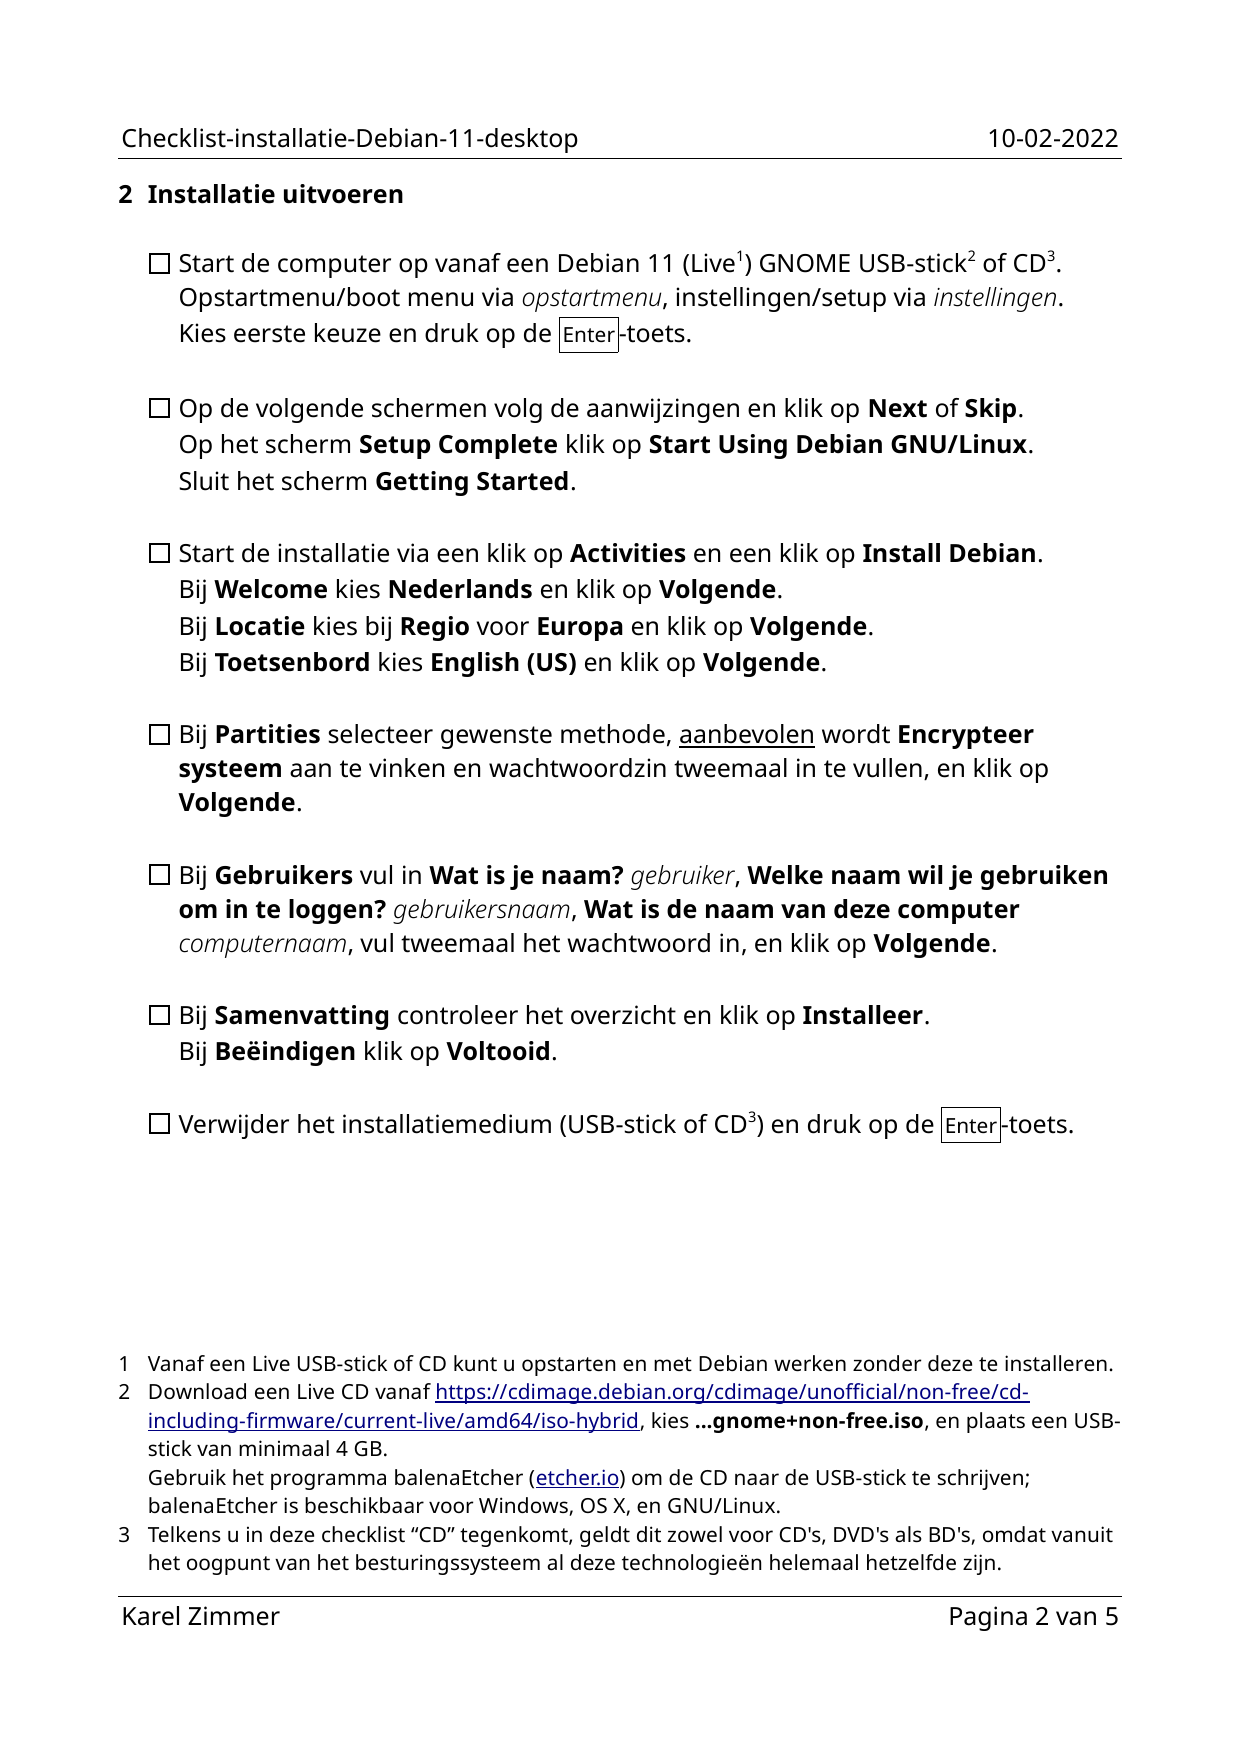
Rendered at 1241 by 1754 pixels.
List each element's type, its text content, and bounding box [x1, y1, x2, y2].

table_cell Bij Beëindigen klik op Voltooid. [177, 1033, 1121, 1069]
table_cell [141, 820, 177, 856]
table_cell [177, 499, 1121, 535]
table_cell [177, 820, 1121, 856]
table_cell Bij Toetsenbord kies English (US) en klik op Volgende. [177, 644, 1121, 680]
table_cell Bij Samenvatting controleer het overzicht en klik op Installeer. [177, 997, 1121, 1033]
table_cell [141, 315, 177, 353]
table_cell [177, 354, 1121, 390]
table_cell [141, 1069, 177, 1106]
table_cell [141, 644, 177, 680]
table_cell [177, 961, 1121, 997]
table_cell Bij Gebruikers vul in Wat is je naam? gebruiker, Welke naam wil je gebruiken om in te loggen? gebruikersnaam, Wat is de naam van deze computer computernaam, vul tweemaal het wachtwoord in, en klik op Volgende. [177, 856, 1121, 961]
table_cell [177, 1069, 1121, 1106]
table_cell [141, 426, 177, 462]
table_cell [141, 499, 177, 535]
table_cell Op de volgende schermen volg de aanwijzingen en klik op Next of Skip. [177, 390, 1121, 426]
table_cell [141, 997, 177, 1033]
table_cell [141, 354, 177, 390]
table_cell Sluit het scherm Getting Started. [177, 462, 1121, 498]
table_cell [141, 1033, 177, 1069]
table_cell [141, 535, 177, 571]
table_cell Bij Locatie kies bij Regio voor Europa en klik op Volgende. [177, 607, 1121, 643]
table_cell Kies eerste keuze en druk op de Enter-toets. [177, 315, 1121, 353]
table_cell [141, 571, 177, 607]
table_cell Start de installatie via een klik op Activities en een klik op Install Debian. [177, 535, 1121, 571]
table_cell Bij Partities selecteer gewenste methode, aanbevolen wordt Encrypteer systeem aan te vinken en wachtwoordzin tweemaal in te vullen, en klik op Volgende. [177, 716, 1121, 820]
table_cell [141, 1106, 177, 1144]
table_header [141, 245, 177, 315]
list Installatie uitvoeren [118, 177, 1122, 211]
table_cell [141, 390, 177, 426]
table_cell [141, 607, 177, 643]
table_cell Op het scherm Setup Complete klik op Start Using Debian GNU/Linux. [177, 426, 1121, 462]
table_cell [177, 680, 1121, 716]
table_cell [141, 716, 177, 820]
table_cell Bij Welcome kies Nederlands en klik op Volgende. [177, 571, 1121, 607]
table_cell Verwijder het installatiemedium (USB-stick of CD3) en druk op de Enter-toets. [177, 1106, 1121, 1144]
table_header Start de computer op vanaf een Debian 11 (Live) GNOME USB-stick of CD. Opstartmenu/boot menu via opstartmenu, instellingen/setup via instellingen. [177, 245, 1121, 315]
table_cell [141, 462, 177, 498]
table_cell [141, 856, 177, 961]
table_cell [141, 680, 177, 716]
table_cell [141, 961, 177, 997]
